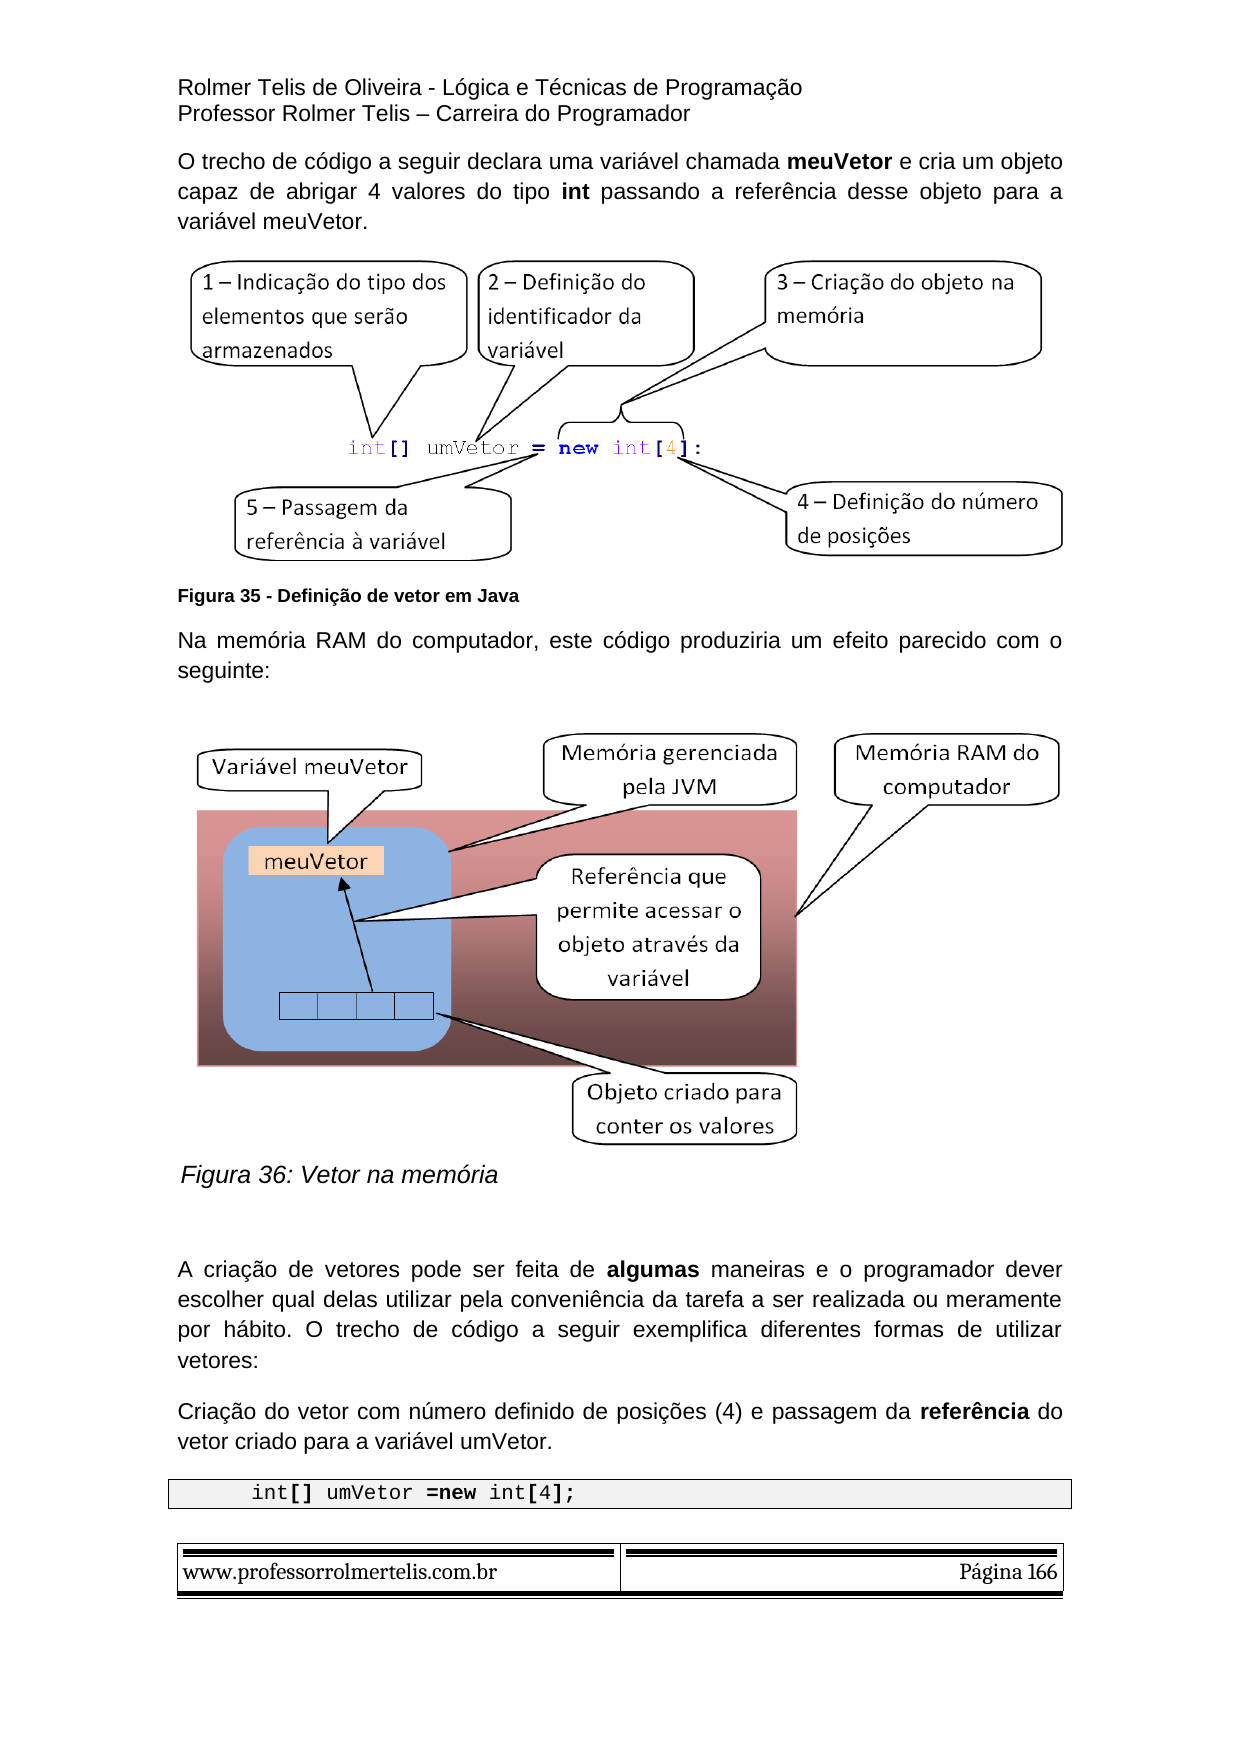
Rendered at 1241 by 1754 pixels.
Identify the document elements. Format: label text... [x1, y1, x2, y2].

text O trecho de código a seguir declara uma variável chamada meuVetor e cria um objeto capaz de abrigar 4 valores do tipo int passando a referência desse objeto para a variável meuVetor. [177, 148, 1063, 234]
picture [180, 721, 1067, 1151]
text Criação do vetor com número definido de posições (4) e passagem da referência do vetor criado para a variável umVetor. [177, 1398, 1063, 1454]
text Figura 36: Vetor na memória [180, 1151, 1066, 1189]
picture [180, 259, 1067, 561]
text Figura 35 - Definição de vetor em Java [177, 585, 1063, 606]
text A criação de vetores pode ser feita de algumas maneiras e o programador dever escolher qual delas utilizar pela conveniência da tarefa a ser realizada ou meramente por hábito. O trecho de código a seguir exemplifica diferentes formas de utilizar vetores: [177, 1256, 1063, 1373]
text int[] umVetor =new int[4]; [169, 1480, 1071, 1508]
text Na memória RAM do computador, este código produziria um efeito parecido com o seguinte: [177, 627, 1063, 684]
